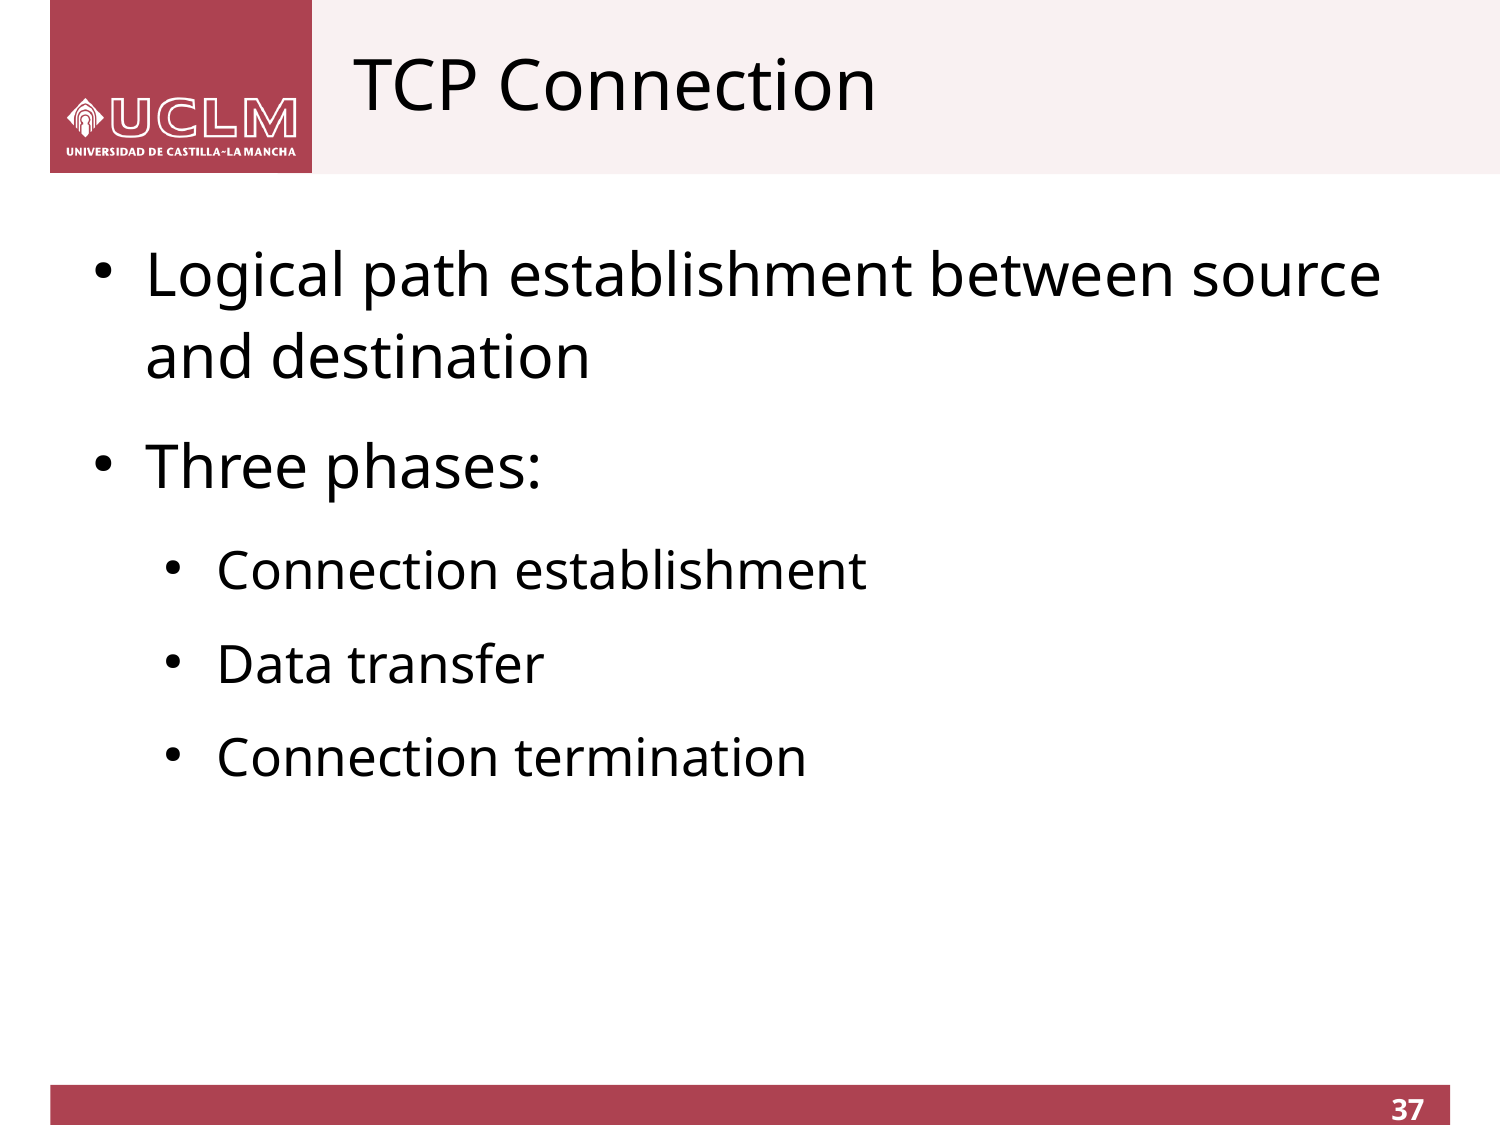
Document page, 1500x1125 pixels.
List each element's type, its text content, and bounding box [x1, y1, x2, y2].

title TCP Connection [353, 6, 1425, 168]
list Logical path establishment between source and destination Three phases: Connection establishment Data transfer Connection termination [74, 231, 1425, 884]
picture [50, 0, 312, 173]
